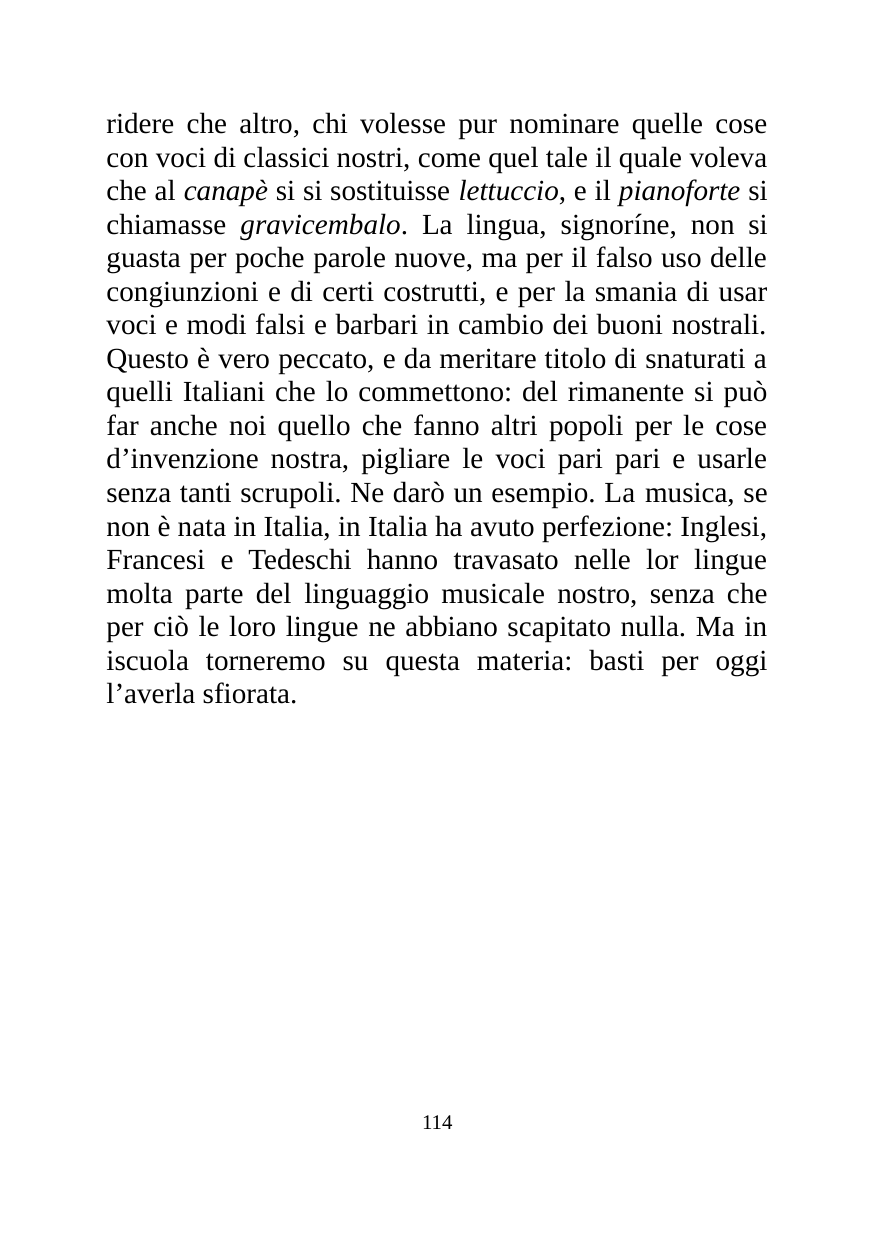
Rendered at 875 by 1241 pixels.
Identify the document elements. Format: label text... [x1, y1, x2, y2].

text ridere che altro, chi volesse pur nominare quelle cose con voci di classici nostri, come quel tale il quale voleva che al canapè si si sostituisse lettuccio, e il pianoforte si chiamasse gravicembalo. La lingua, signoríne, non si guasta per poche parole nuove, ma per il falso uso delle congiunzioni e di certi costrutti, e per la smania di usar voci e modi falsi e barbari in cambio dei buoni nostrali. Questo è vero peccato, e da meritare titolo di snaturati a quelli Italiani che lo commettono: del rimanente si può far anche noi quello che fanno altri popoli per le cose d’invenzione nostra, pigliare le voci pari pari e usarle senza tanti scrupoli. Ne darò un esempio. La musica, se non è nata in Italia, in Italia ha avuto perfezione: Inglesi, Francesi e Tedeschi hanno travasato nelle lor lingue molta parte del linguaggio musicale nostro, senza che per ciò le loro lingue ne abbiano scapitato nulla. Ma in iscuola torneremo su questa materia: basti per oggi l’averla sfiorata. [106, 106, 768, 710]
